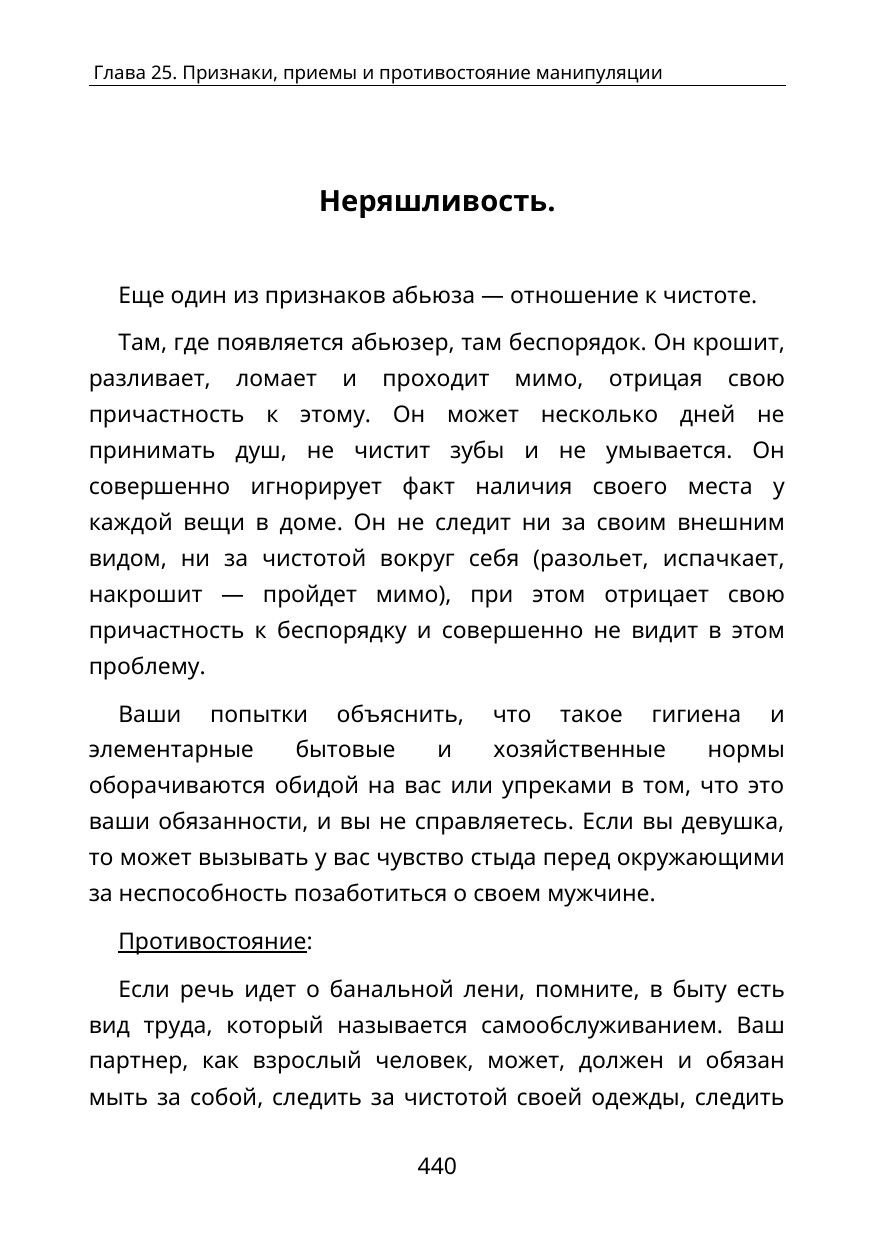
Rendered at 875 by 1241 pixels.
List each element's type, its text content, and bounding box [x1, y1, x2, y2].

text Ваши попытки объяснить, что такое гигиена и элементарные бытовые и хозяйственные нормы оборачиваются обидой на вас или упреками в том, что это ваши обязанности, и вы не справляетесь. Если вы девушка, то может вызывать у вас чувство стыда перед окружающими за неспособность позаботиться о своем мужчине. [88, 697, 786, 908]
text Противостояние: [88, 925, 786, 956]
text Еще один из признаков абьюза — отношение к чистоте. [88, 279, 786, 310]
subtitle Неряшливость. [88, 177, 786, 219]
text Там, где появляется абьюзер, там беспорядок. Он крошит, разливает, ломает и проходит мимо, отрицая свою причастность к этому. Он может несколько дней не принимать душ, не чистит зубы и не умывается. Он совершенно игнорирует факт наличия своего места у каждой вещи в доме. Он не следит ни за своим внешним видом, ни за чистотой вокруг себя (разольет, испачкает, накрошит — пройдет мимо), при этом отрицает свою причастность к беспорядку и совершенно не видит в этом проблему. [88, 326, 786, 681]
text Если речь идет о банальной лени, помните, в быту есть вид труда, который называется самообслуживанием. Ваш партнер, как взрослый человек, может, должен и обязан мыть за собой, следить за чистотой своей одежды, следить [88, 973, 786, 1112]
